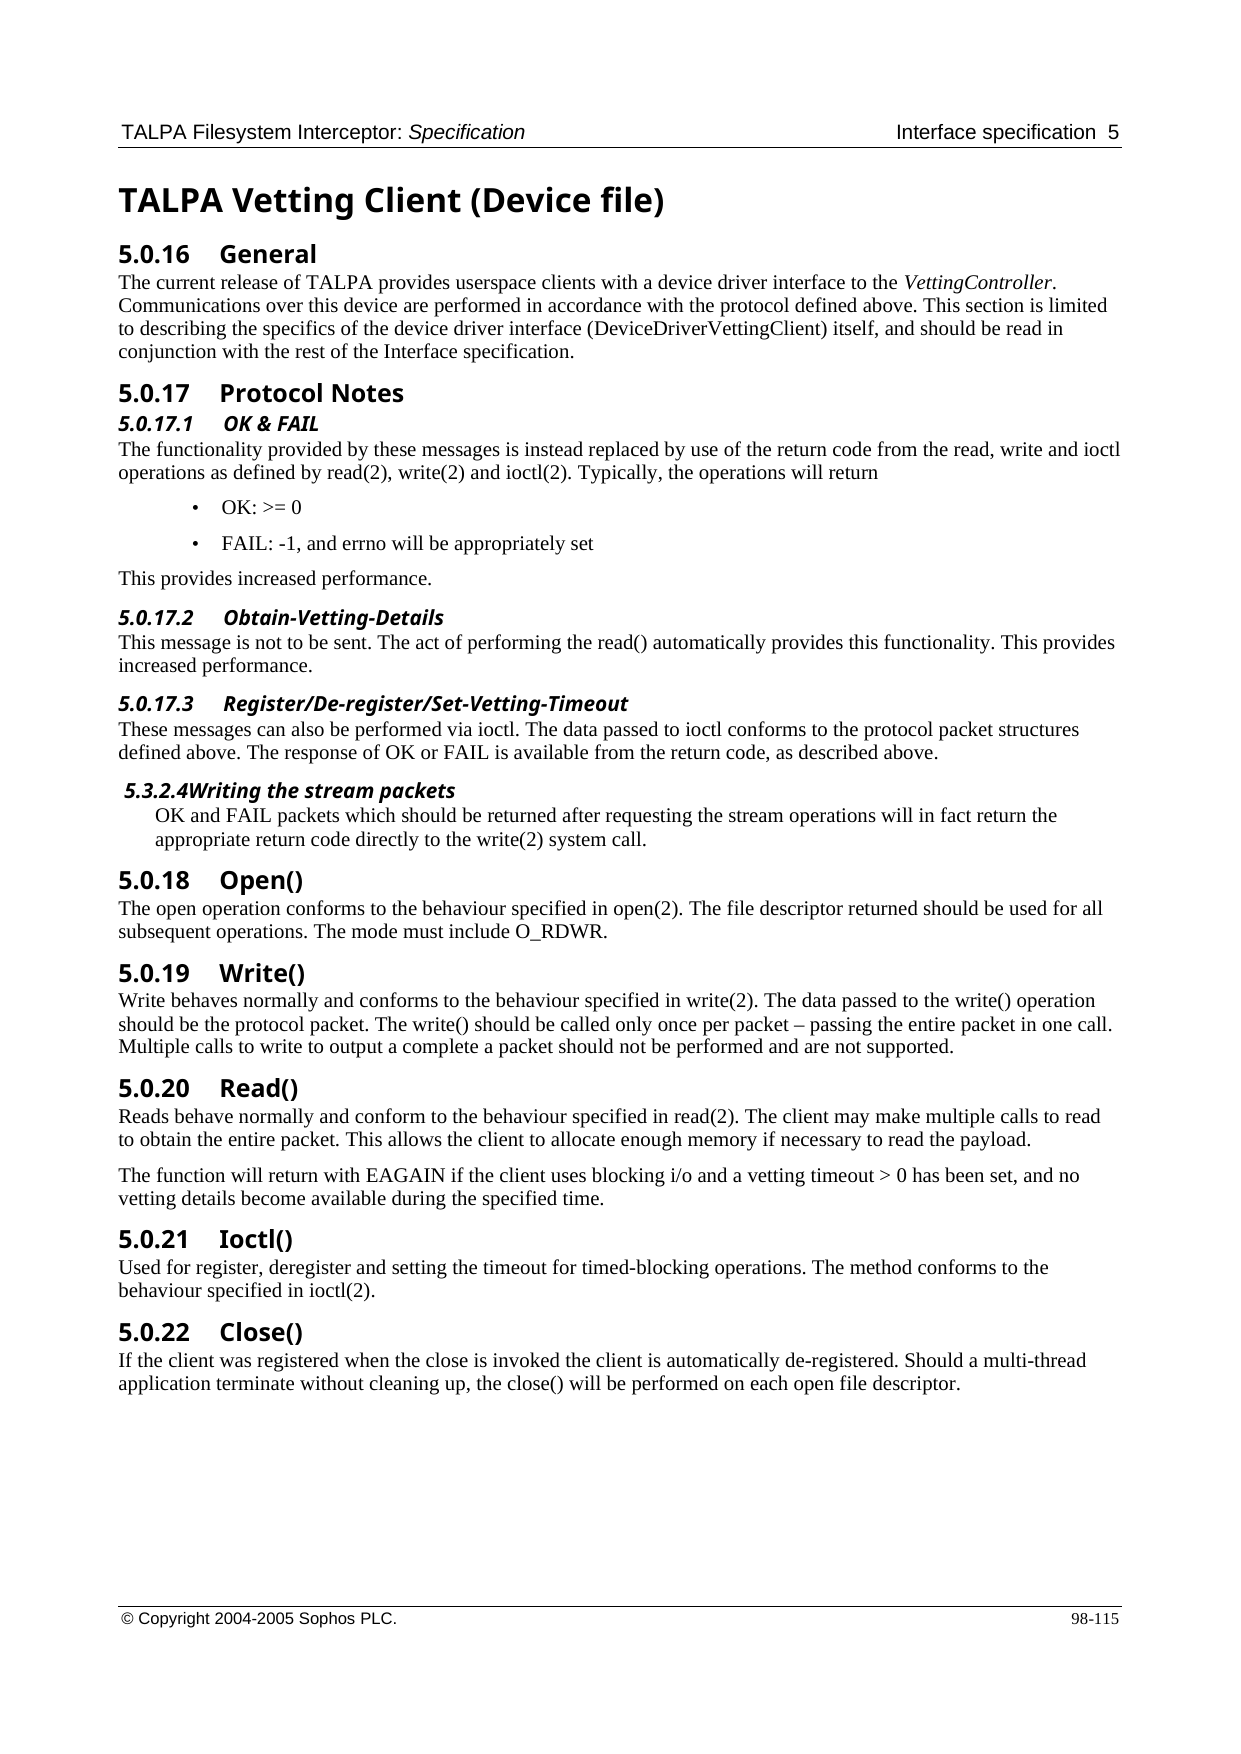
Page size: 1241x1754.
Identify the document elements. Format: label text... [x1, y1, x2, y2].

subtitle Obtain-Vetting-Details [118, 603, 1122, 631]
text The function will return with EAGAIN if the client uses blocking i/o and a vetting timeout > 0 has been set, and no vetting details become available during the specified time. [118, 1163, 1122, 1209]
text The functionality provided by these messages is instead replaced by use of the return code from the read, write and ioctl operations as defined by read(2), write(2) and ioctl(2). Typically, the operations will return [118, 437, 1122, 483]
subtitle Close() [118, 1314, 1122, 1348]
subtitle Register/De-register/Set-Vetting-Timeout [118, 689, 1122, 718]
text This provides increased performance. [118, 567, 1122, 590]
subtitle Ioctl() [118, 1222, 1122, 1256]
list FAIL: -1, and errno will be appropriately set [192, 532, 1122, 554]
list OK and FAIL packets which should be returned after requesting the stream operations will in fact return the appropriate return code directly to the write(2) system call. [125, 804, 1122, 850]
text Reads behave normally and conform to the behaviour specified in read(2). The client may make multiple calls to read to obtain the entire packet. This allows the client to allocate enough memory if necessary to read the payload. [118, 1105, 1122, 1151]
text This message is not to be sent. The act of performing the read() automatically provides this functionality. This provides increased performance. [118, 631, 1122, 677]
subtitle Write() [118, 955, 1122, 989]
subtitle General [118, 237, 1122, 271]
subtitle Protocol Notes [118, 375, 1122, 409]
subtitle Writing the stream packets [124, 776, 1122, 804]
text The open operation conforms to the behaviour specified in open(2). The file descriptor returned should be used for all subsequent operations. The mode must include O_RDWR. [118, 897, 1122, 943]
text These messages can also be performed via ioctl. The data passed to ioctl conforms to the protocol packet structures defined above. The response of OK or FAIL is available from the return code, as described above. [118, 718, 1122, 764]
subtitle TALPA Vetting Client (Device file) [118, 177, 1122, 222]
subtitle Read() [118, 1071, 1122, 1105]
list OK: >= 0 [192, 496, 1122, 519]
subtitle Open() [118, 863, 1122, 897]
text If the client was registered when the close is invoked the client is automatically de-registered. Should a multi-thread application terminate without cleaning up, the close() will be performed on each open file descriptor. [118, 1348, 1122, 1394]
text Used for register, deregister and setting the timeout for timed-blocking operations. The method conforms to the behaviour specified in ioctl(2). [118, 1256, 1122, 1302]
subtitle OK & FAIL [118, 409, 1122, 437]
text The current release of TALPA provides userspace clients with a device driver interface to the VettingController. Communications over this device are performed in accordance with the protocol defined above. This section is limited to describing the specifics of the device driver interface (DeviceDriverVettingClient) itself, and should be read in conjunction with the rest of the Interface specification. [118, 271, 1122, 363]
text Write behaves normally and conforms to the behaviour specified in write(2). The data passed to the write() operation should be the protocol packet. The write() should be called only once per packet – passing the entire packet in one call. Multiple calls to write to output a complete a packet should not be performed and are not supported. [118, 989, 1122, 1058]
